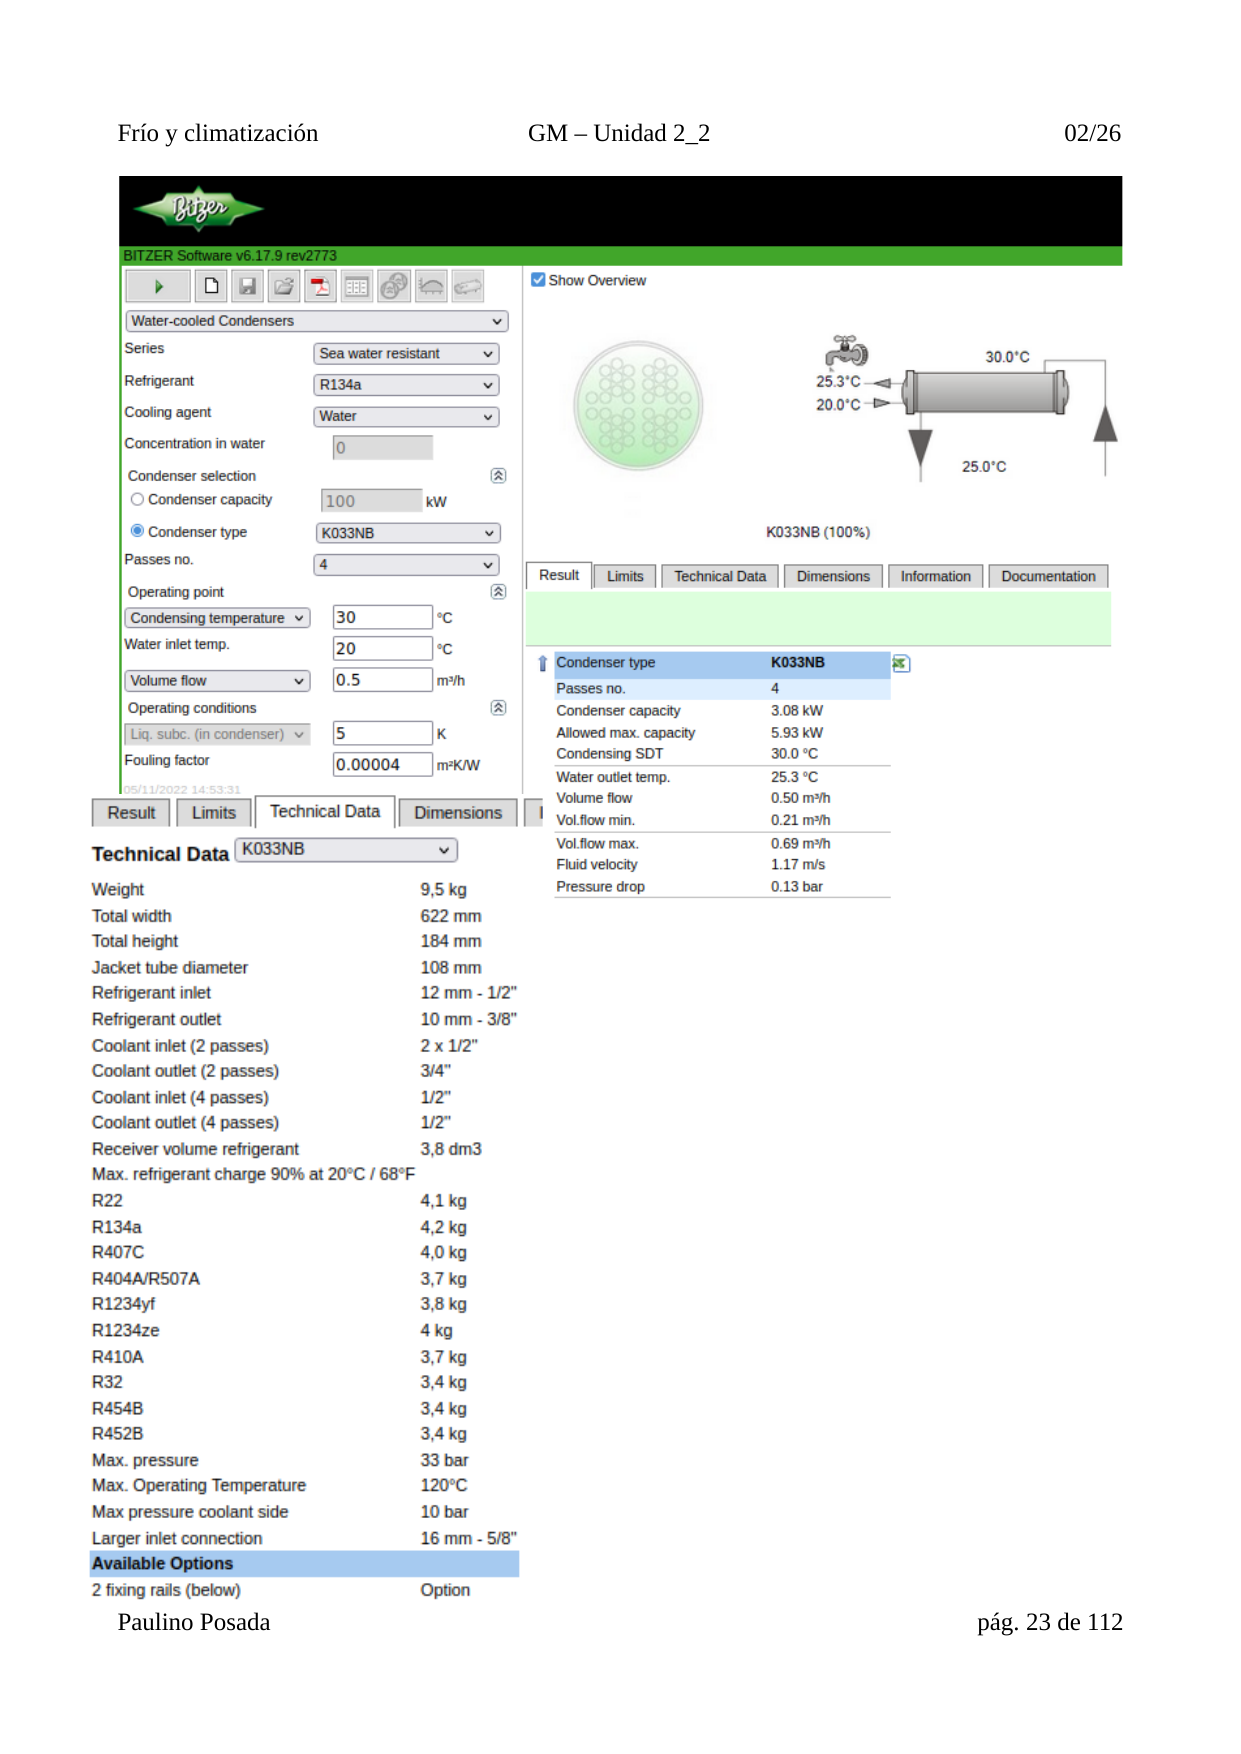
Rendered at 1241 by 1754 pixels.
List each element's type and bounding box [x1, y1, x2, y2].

picture [89, 176, 1123, 1604]
